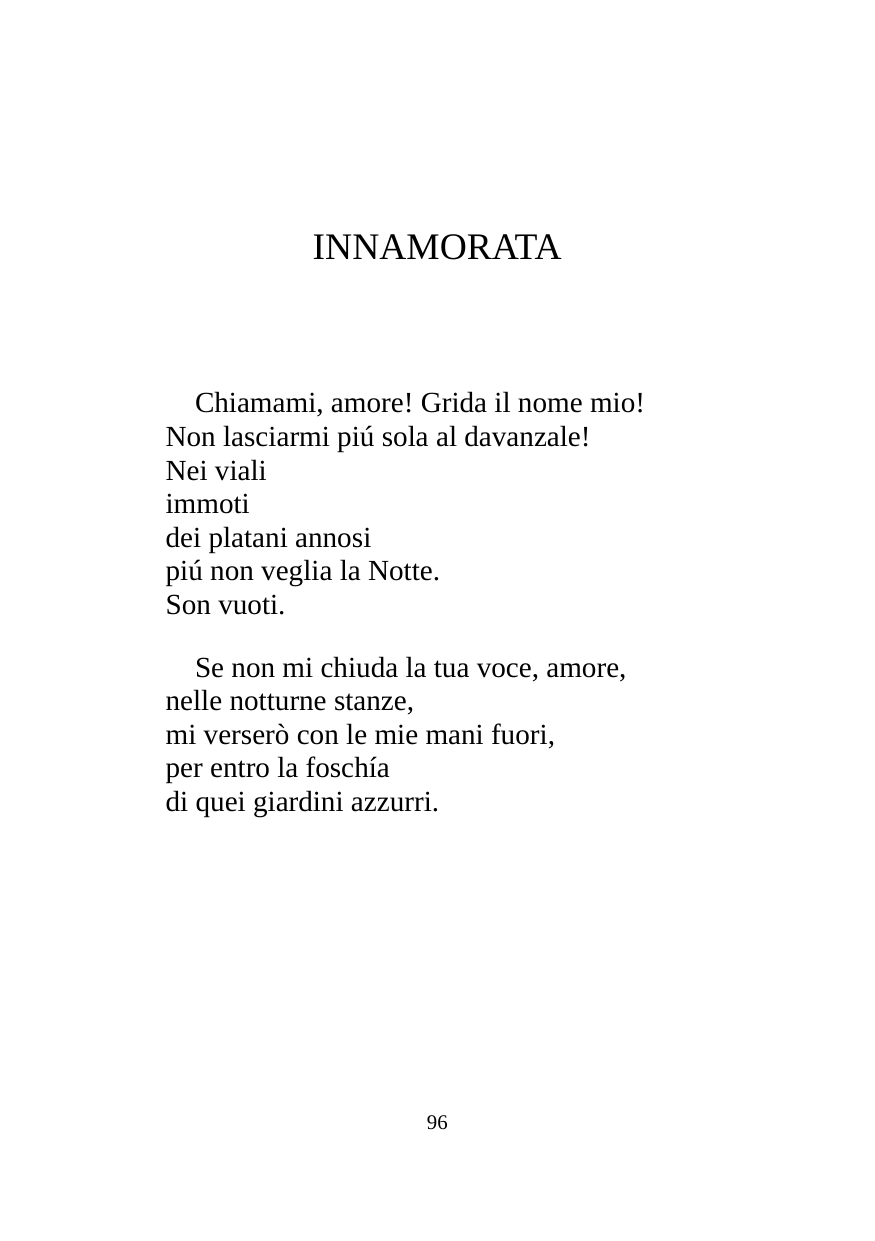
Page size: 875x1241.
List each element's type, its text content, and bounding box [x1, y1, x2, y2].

subtitle INNAMORATA [106, 224, 768, 267]
text Chiamami, amore! Grida il nome mio! Non lasciarmi piú sola al davanzale! Nei viali immoti dei platani annosi piú non veglia la Notte. Son vuoti. [165, 386, 768, 620]
text Se non mi chiuda la tua voce, amore, nelle notturne stanze, mi verserò con le mie mani fuori, per entro la foschía di quei giardini azzurri. [165, 650, 768, 818]
